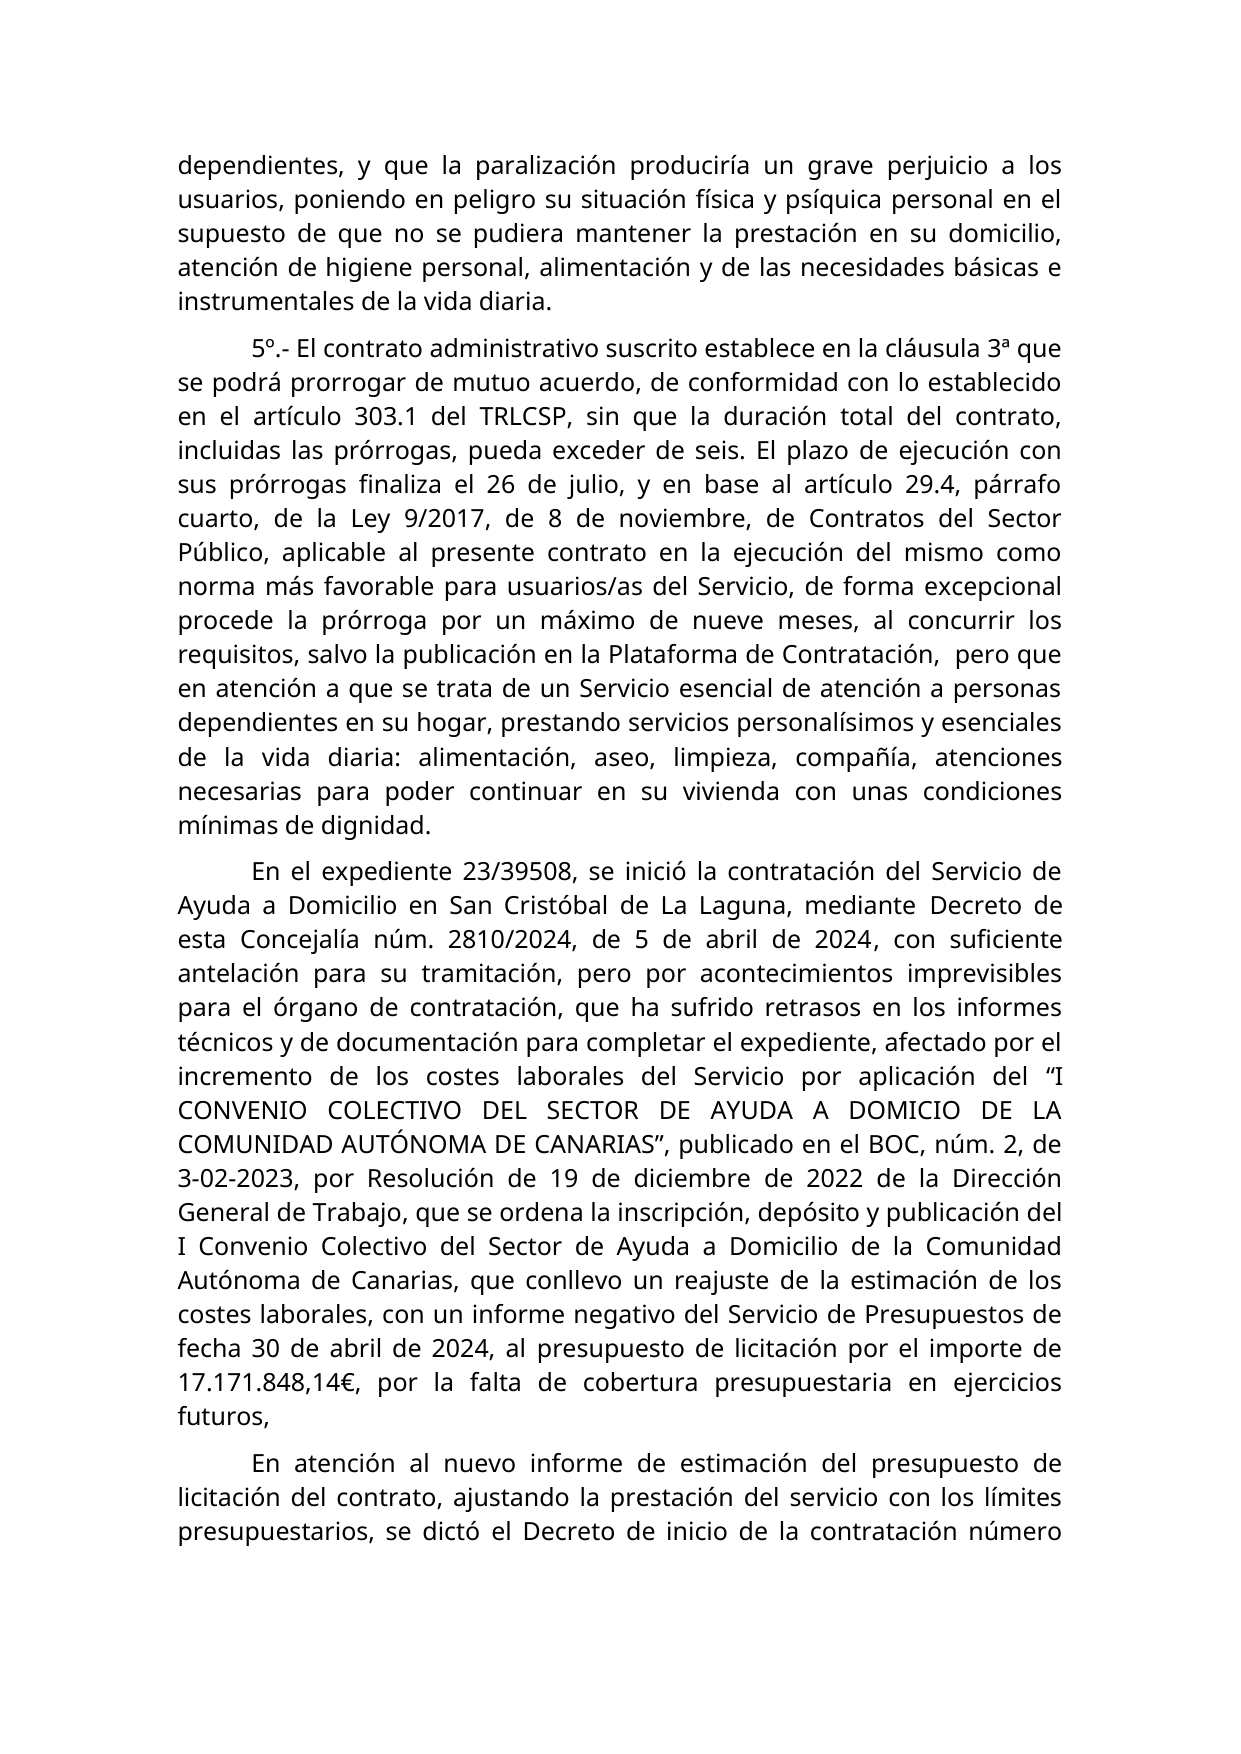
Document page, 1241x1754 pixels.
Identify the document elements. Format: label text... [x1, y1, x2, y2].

text dependientes, y que la paralización produciría un grave perjuicio a los usuarios, poniendo en peligro su situación física y psíquica personal en el supuesto de que no se pudiera mantener la prestación en su domicilio, atención de higiene personal, alimentación y de las necesidades básicas e instrumentales de la vida diaria. [177, 148, 1063, 318]
text En el expediente 23/39508, se inició la contratación del Servicio de Ayuda a Domicilio en San Cristóbal de La Laguna, mediante Decreto de esta Concejalía núm. 2810/2024, de 5 de abril de 2024, con suficiente antelación para su tramitación, pero por acontecimientos imprevisibles para el órgano de contratación, que ha sufrido retrasos en los informes técnicos y de documentación para completar el expediente, afectado por el incremento de los costes laborales del Servicio por aplicación del “I CONVENIO COLECTIVO DEL SECTOR DE AYUDA A DOMICIO DE LA COMUNIDAD AUTÓNOMA DE CANARIAS”, publicado en el BOC, núm. 2, de 3-02-2023, por Resolución de 19 de diciembre de 2022 de la Dirección General de Trabajo, que se ordena la inscripción, depósito y publicación del I Convenio Colectivo del Sector de Ayuda a Domicilio de la Comunidad Autónoma de Canarias, que conllevo un reajuste de la estimación de los costes laborales, con un informe negativo del Servicio de Presupuestos de fecha 30 de abril de 2024, al presupuesto de licitación por el importe de 17.171.848,14€, por la falta de cobertura presupuestaria en ejercicios futuros, [177, 854, 1063, 1433]
text En atención al nuevo informe de estimación del presupuesto de licitación del contrato, ajustando la prestación del servicio con los límites presupuestarios, se dictó el Decreto de inicio de la contratación número [177, 1445, 1063, 1548]
text 5º.- El contrato administrativo suscrito establece en la cláusula 3ª que se podrá prorrogar de mutuo acuerdo, de conformidad con lo establecido en el artículo 303.1 del TRLCSP, sin que la duración total del contrato, incluidas las prórrogas, pueda exceder de seis. El plazo de ejecución con sus prórrogas finaliza el 26 de julio, y en base al artículo 29.4, párrafo cuarto, de la Ley 9/2017, de 8 de noviembre, de Contratos del Sector Público, aplicable al presente contrato en la ejecución del mismo como norma más favorable para usuarios/as del Servicio, de forma excepcional procede la prórroga por un máximo de nueve meses, al concurrir los requisitos, salvo la publicación en la Plataforma de Contratación, pero que en atención a que se trata de un Servicio esencial de atención a personas dependientes en su hogar, prestando servicios personalísimos y esenciales de la vida diaria: alimentación, aseo, limpieza, compañía, atenciones necesarias para poder continuar en su vivienda con unas condiciones mínimas de dignidad. [177, 330, 1063, 841]
